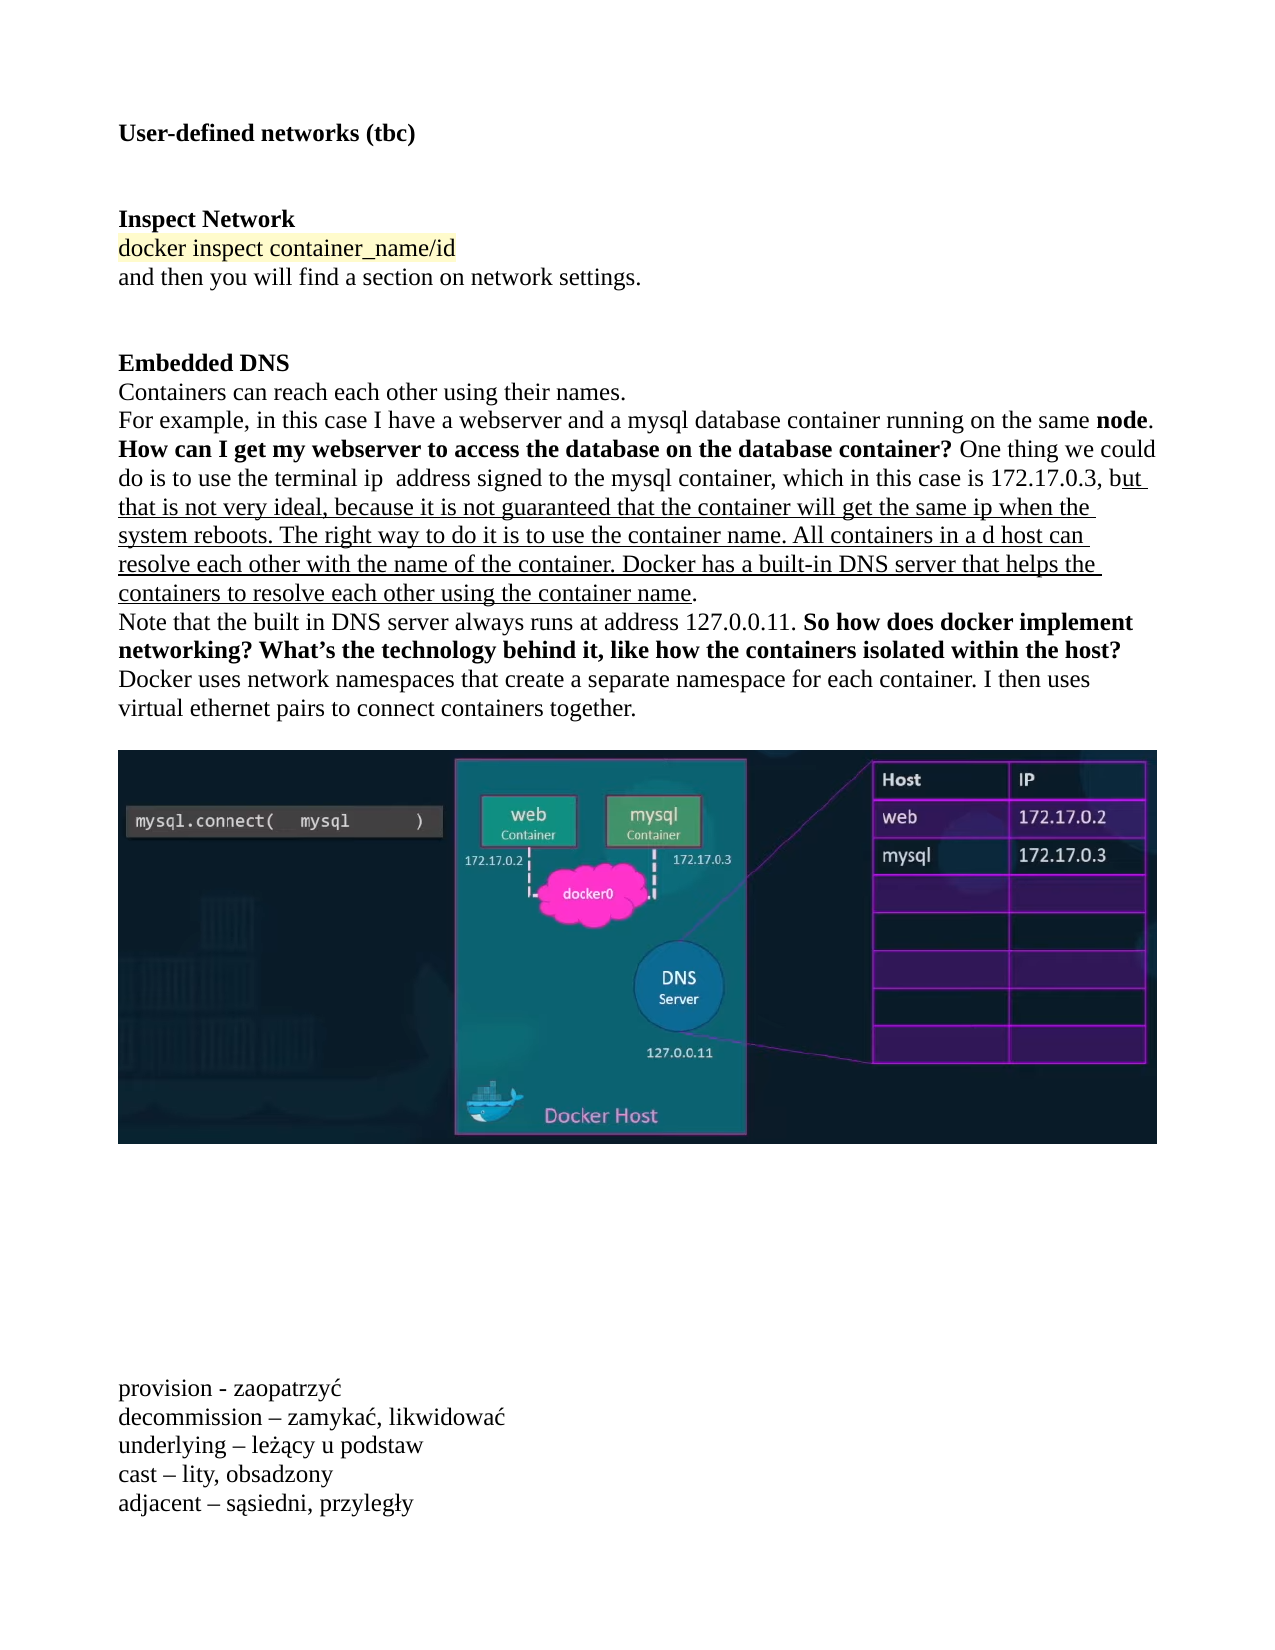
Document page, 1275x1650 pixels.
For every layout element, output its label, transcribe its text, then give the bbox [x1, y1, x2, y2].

text decommission – zamykać, likwidować [118, 1402, 1157, 1431]
text adjacent – sąsiedni, przyległy [118, 1488, 1157, 1517]
text Embedded DNS [118, 348, 1157, 377]
text For example, in this case I have a webserver and a mysql database container running on the same node. How can I get my webserver to access the database on the database container? One thing we could do is to use the terminal ip address signed to the mysql container, which in this case is 172.17.0.3, but that is not very ideal, because it is not guaranteed that the container will get the same ip when the system reboots. The right way to do it is to use the container name. All containers in a d host can resolve each other with the name of the container. Docker has a built-in DNS server that helps the containers to resolve each other using the container name. [118, 406, 1157, 607]
text docker inspect container_name/id [118, 233, 1157, 262]
text Inspect Network [118, 204, 1157, 233]
text Note that the built in DNS server always runs at address 127.0.0.11. So how does docker implement networking? What’s the technology behind it, like how the containers isolated within the host? Docker uses network namespaces that create a separate namespace for each container. I then uses virtual ethernet pairs to connect containers together. [118, 607, 1157, 722]
text cast – lity, obsadzony [118, 1459, 1157, 1488]
text underlying – leżący u podstaw [118, 1431, 1157, 1459]
text provision - zaopatrzyć [118, 1373, 1157, 1402]
picture [118, 750, 1157, 1144]
text User-defined networks (tbc) [118, 118, 1157, 147]
text and then you will find a section on network settings. [118, 262, 1157, 291]
text Containers can reach each other using their names. [118, 377, 1157, 406]
